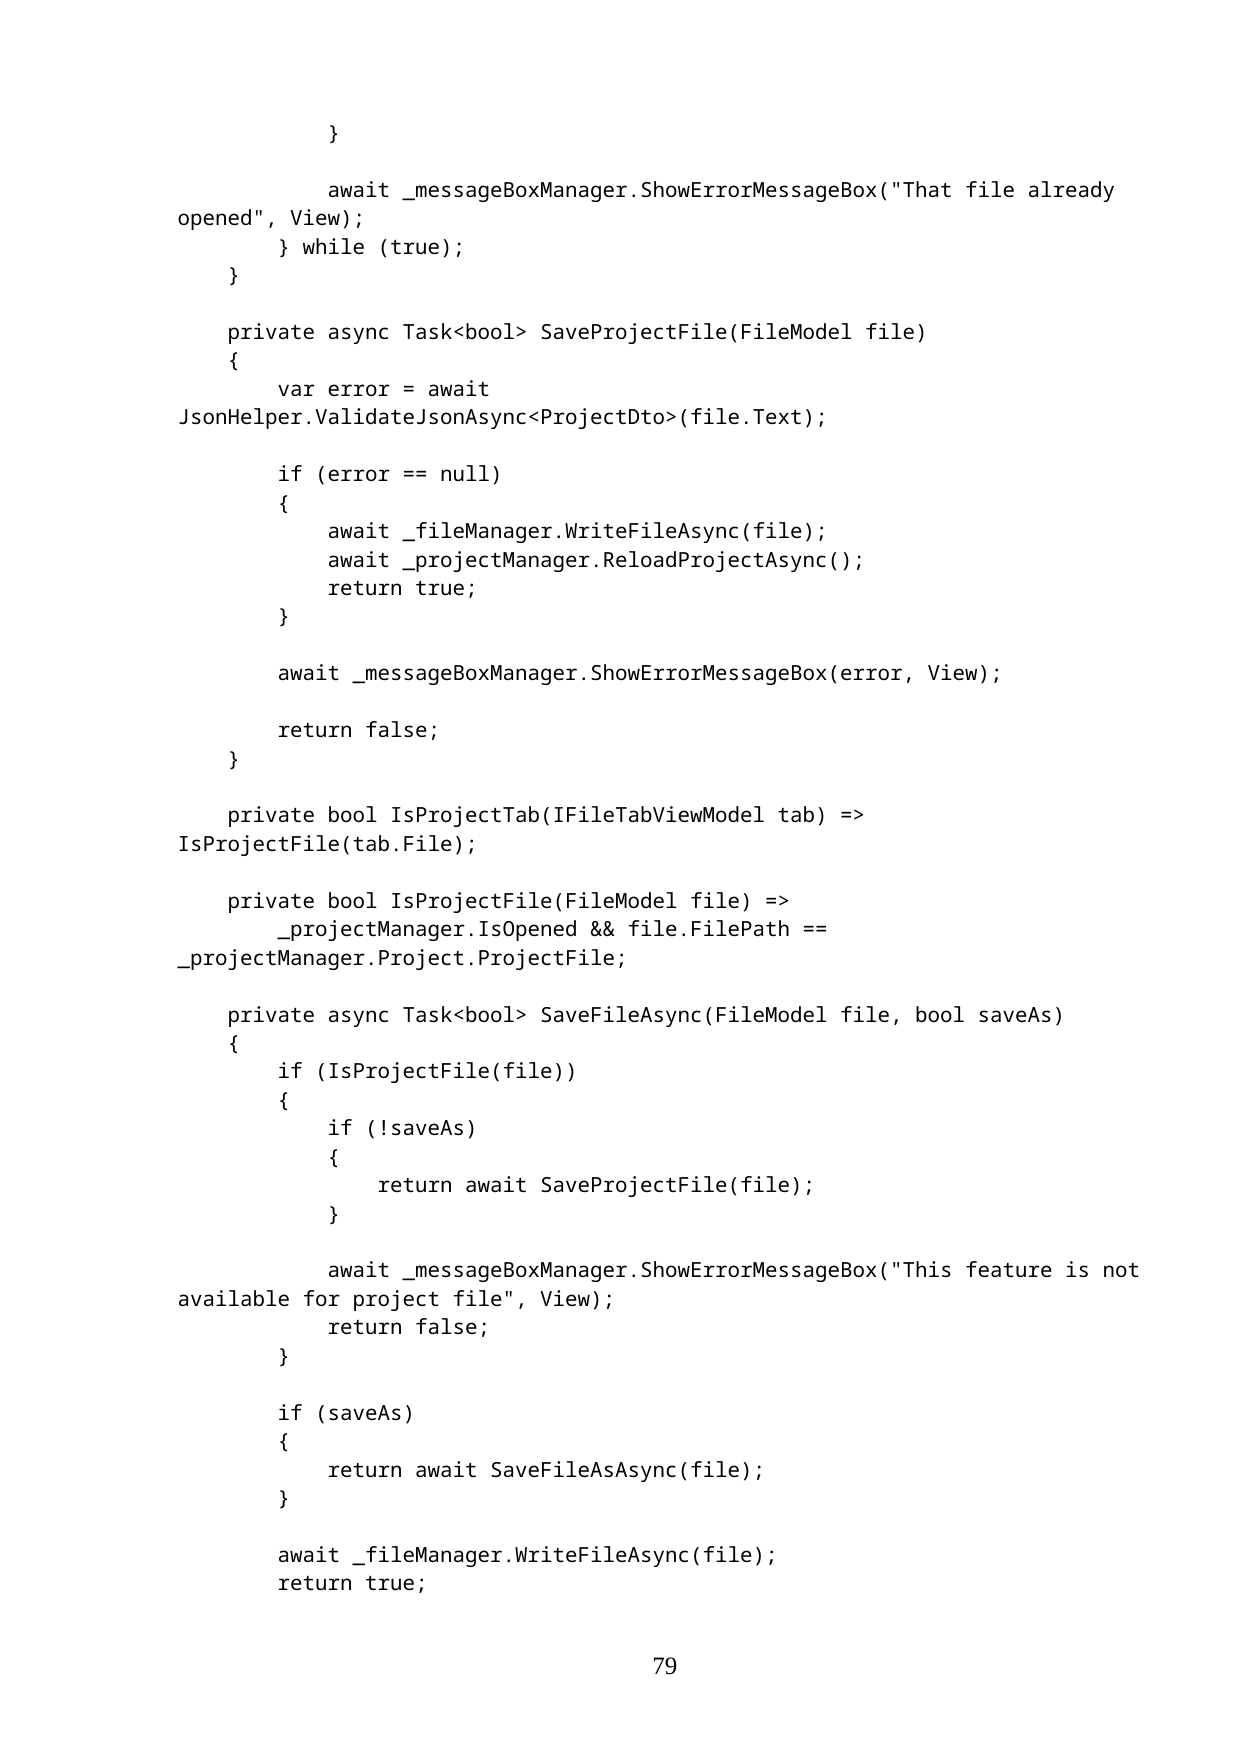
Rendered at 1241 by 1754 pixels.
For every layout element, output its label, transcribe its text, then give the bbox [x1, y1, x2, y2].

table_header } await _messageBoxManager.ShowErrorMessageBox("That file already opened", View); } while (true); } private async Task<bool> SaveProjectFile(FileModel file) { var error = await JsonHelper.ValidateJsonAsync<ProjectDto>(file.Text); if (error == null) { await _fileManager.WriteFileAsync(file); await _projectManager.ReloadProjectAsync(); return true; } await _messageBoxManager.ShowErrorMessageBox(error, View); return false; } private bool IsProjectTab(IFileTabViewModel tab) => IsProjectFile(tab.File); private bool IsProjectFile(FileModel file) => _projectManager.IsOpened && file.FilePath == _projectManager.Project.ProjectFile; private async Task<bool> SaveFileAsync(FileModel file, bool saveAs) { if (IsProjectFile(file)) { if (!saveAs) { return await SaveProjectFile(file); } await _messageBoxManager.ShowErrorMessageBox("This feature is not available for project file", View); return false; } if (saveAs) { return await SaveFileAsAsync(file); } await _fileManager.WriteFileAsync(file); return true; [177, 118, 1152, 1597]
